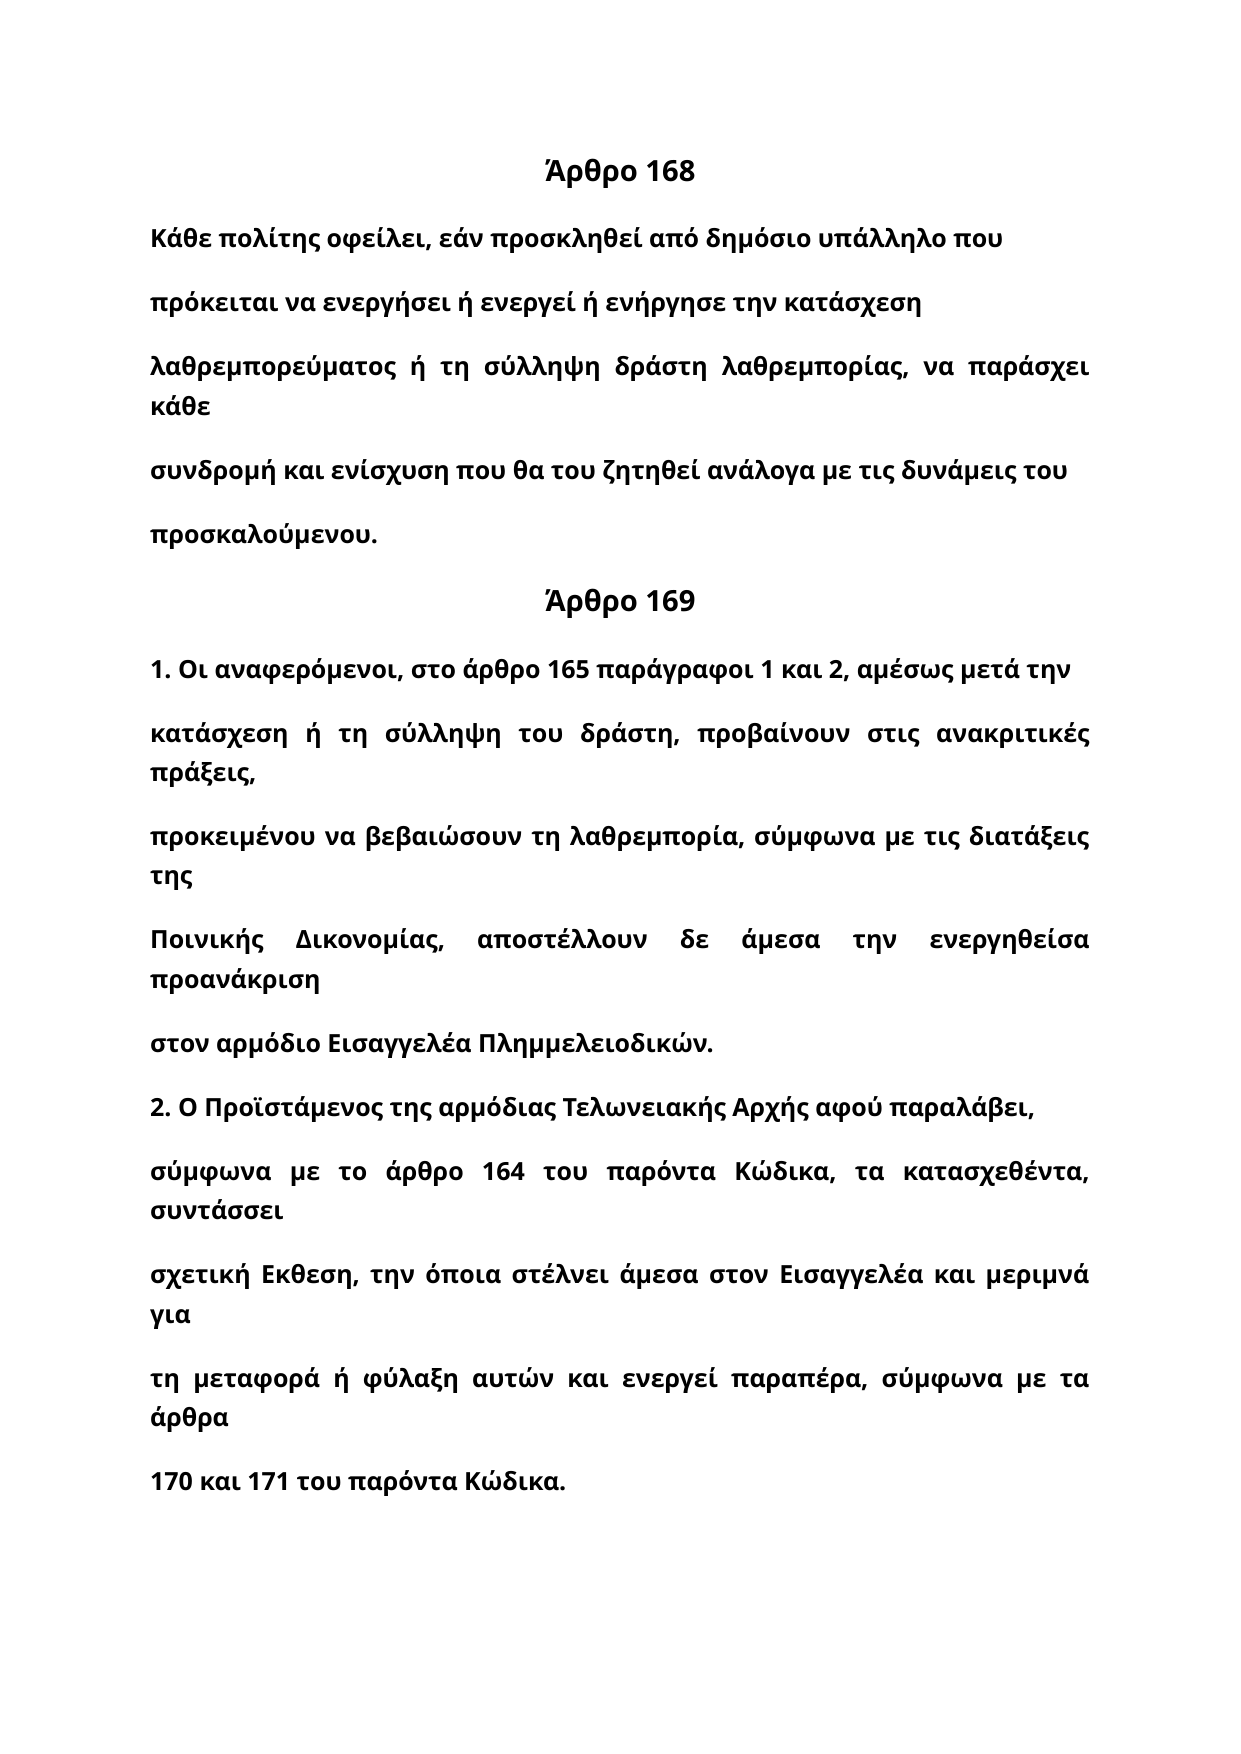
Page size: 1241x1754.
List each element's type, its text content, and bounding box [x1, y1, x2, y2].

text σύμφωνα με το άρθρο 164 του παρόντα Κώδικα, τα κατασχεθέντα, συντάσσει [150, 1154, 1090, 1227]
subtitle Άρθρο 169 [150, 581, 1090, 620]
text τη μεταφορά ή φύλαξη αυτών και ενεργεί παραπέρα, σύμφωνα με τα άρθρα [150, 1360, 1090, 1434]
text προκειμένου να βεβαιώσουν τη λαθρεμπορία, σύμφωνα με τις διατάξεις της [150, 819, 1090, 892]
text λαθρεμπορεύματος ή τη σύλληψη δράστη λαθρεμπορίας, να παράσχει κάθε [150, 349, 1090, 422]
text Ποινικής Δικονομίας, αποστέλλουν δε άμεσα την ενεργηθείσα προανάκριση [150, 922, 1090, 995]
text Κάθε πολίτης οφείλει, εάν προσκληθεί από δημόσιο υπάλληλο που [150, 221, 1090, 255]
text κατάσχεση ή τη σύλληψη του δράστη, προβαίνουν στις ανακριτικές πράξεις, [150, 715, 1090, 789]
text προσκαλούμενου. [150, 516, 1090, 551]
text 1. Οι αναφερόμενοι, στο άρθρο 165 παράγραφοι 1 και 2, αμέσως μετά την [150, 651, 1090, 685]
text πρόκειται να ενεργήσει ή ενεργεί ή ενήργησε την κατάσχεση [150, 285, 1090, 319]
text συνδρομή και ενίσχυση που θα του ζητηθεί ανάλογα με τις δυνάμεις του [150, 452, 1090, 486]
subtitle Άρθρο 168 [150, 150, 1090, 190]
text σχετική Εκθεση, την όποια στέλνει άμεσα στον Εισαγγελέα και μεριμνά για [150, 1257, 1090, 1330]
text στον αρμόδιο Εισαγγελέα Πλημμελειοδικών. [150, 1025, 1090, 1059]
text 2. Ο Προϊστάμενος της αρμόδιας Τελωνειακής Αρχής αφού παραλάβει, [150, 1089, 1090, 1124]
text 170 και 171 του παρόντα Κώδικα. [150, 1464, 1090, 1498]
